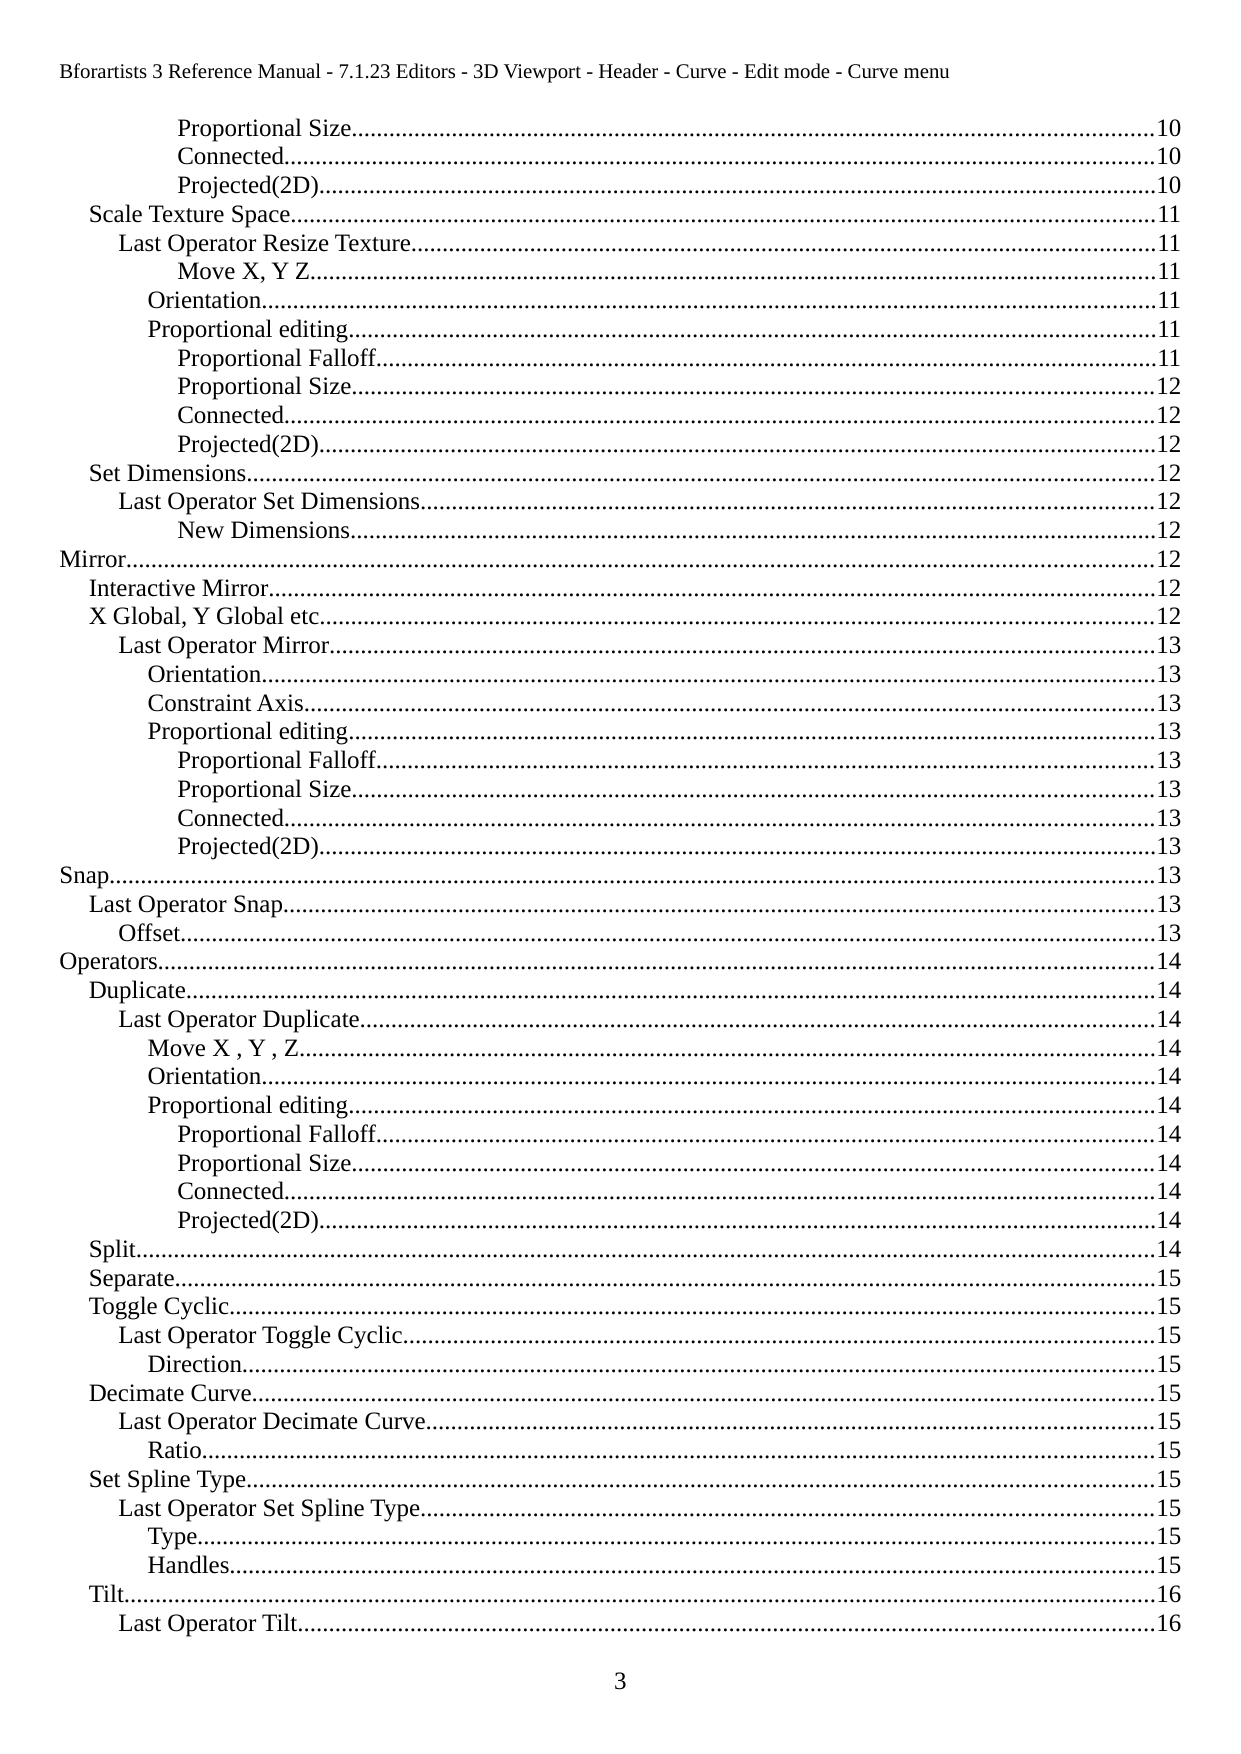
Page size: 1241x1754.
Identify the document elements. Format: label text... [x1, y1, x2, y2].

text Offset 13 [118, 918, 1181, 946]
text Projected(2D) 10 [177, 170, 1181, 199]
text Scale Texture Space 11 [88, 199, 1181, 228]
text Last Operator Snap 13 [88, 889, 1181, 918]
text Proportional Falloff 13 [177, 745, 1181, 774]
text Last Operator Set Dimensions 12 [118, 486, 1181, 515]
text Proportional Size 12 [177, 371, 1181, 400]
text Proportional editing 11 [147, 314, 1181, 343]
text Projected(2D) 13 [177, 831, 1181, 860]
text Toggle Cyclic 15 [88, 1291, 1181, 1320]
text Set Dimensions 12 [88, 458, 1181, 486]
text Last Operator Set Spline Type 15 [118, 1493, 1181, 1521]
text Duplicate 14 [88, 975, 1181, 1004]
text Set Spline Type 15 [88, 1464, 1181, 1493]
text Move X , Y , Z 14 [147, 1033, 1181, 1061]
text Operators 14 [59, 946, 1181, 975]
text X Global, Y Global etc. 12 [88, 601, 1181, 630]
text Proportional Falloff 11 [177, 343, 1181, 371]
text Move X, Y Z 11 [177, 256, 1181, 285]
text Proportional Size 10 [177, 113, 1181, 141]
text Connected 13 [177, 803, 1181, 831]
text Last Operator Mirror 13 [118, 630, 1181, 659]
text Last Operator Resize Texture 11 [118, 228, 1181, 256]
text Last Operator Tilt 16 [118, 1608, 1181, 1636]
text Direction 15 [147, 1349, 1181, 1378]
text Proportional Size 14 [177, 1148, 1181, 1176]
text Ratio 15 [147, 1435, 1181, 1464]
text Orientation 11 [147, 285, 1181, 314]
text Projected(2D) 14 [177, 1205, 1181, 1234]
text Constraint Axis 13 [147, 688, 1181, 716]
text Type 15 [147, 1521, 1181, 1550]
text Handles 15 [147, 1550, 1181, 1579]
text Orientation 13 [147, 659, 1181, 688]
text Proportional Falloff 14 [177, 1119, 1181, 1148]
text Decimate Curve 15 [88, 1378, 1181, 1406]
text Orientation 14 [147, 1061, 1181, 1090]
text Connected 12 [177, 400, 1181, 429]
text Mirror 12 [59, 544, 1181, 573]
text Last Operator Toggle Cyclic 15 [118, 1320, 1181, 1349]
text Last Operator Duplicate 14 [118, 1004, 1181, 1033]
text Proportional Size 13 [177, 774, 1181, 803]
text Connected 14 [177, 1176, 1181, 1205]
text Snap 13 [59, 860, 1181, 889]
text Projected(2D) 12 [177, 429, 1181, 458]
text Last Operator Decimate Curve 15 [118, 1406, 1181, 1435]
text Proportional editing 13 [147, 716, 1181, 745]
text New Dimensions 12 [177, 515, 1181, 544]
text Proportional editing 14 [147, 1090, 1181, 1119]
text Separate 15 [88, 1263, 1181, 1291]
text Split 14 [88, 1234, 1181, 1263]
text Connected 10 [177, 141, 1181, 170]
text Tilt 16 [88, 1579, 1181, 1608]
text Interactive Mirror 12 [88, 573, 1181, 601]
